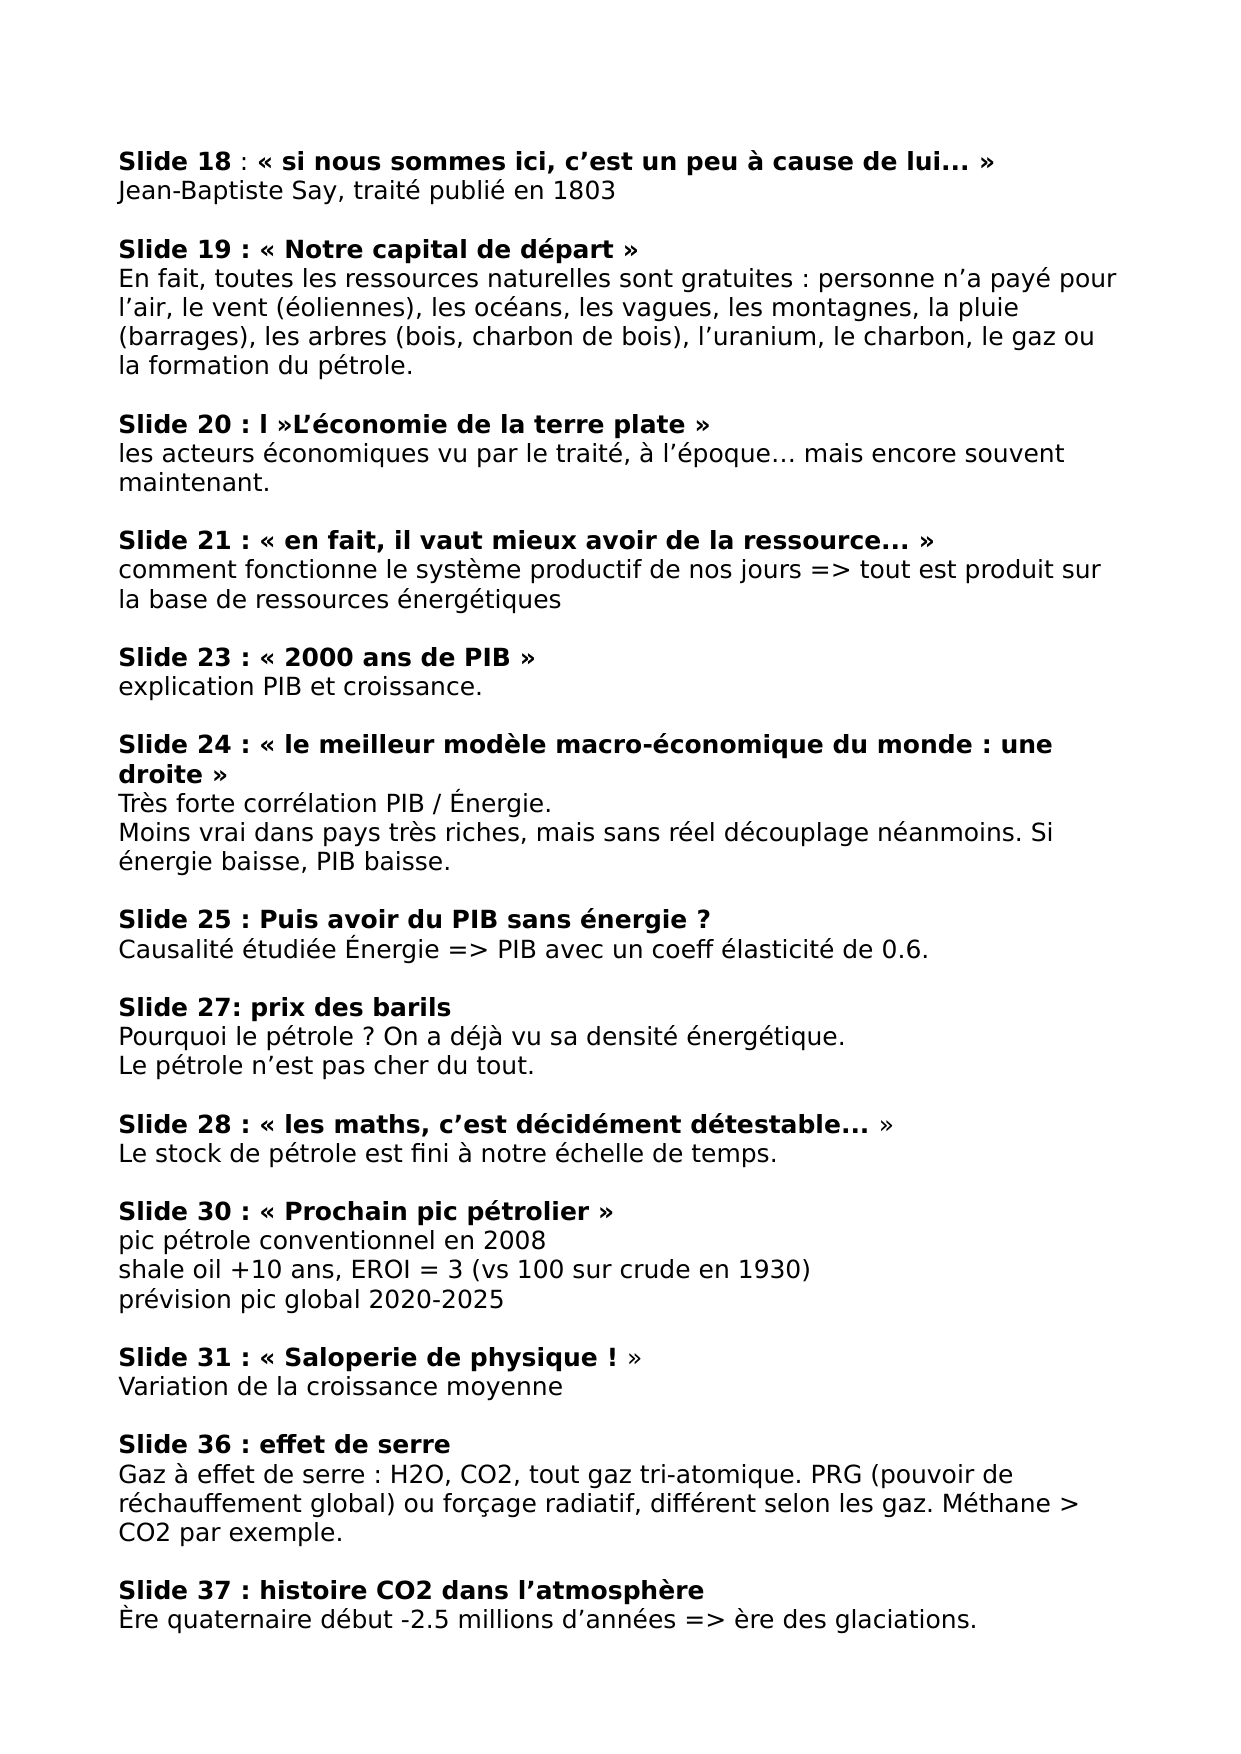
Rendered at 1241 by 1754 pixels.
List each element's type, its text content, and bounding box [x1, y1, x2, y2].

text Slide 37 : histoire CO2 dans l’atmosphère [118, 1576, 1122, 1606]
text Slide 23 : « 2000 ans de PIB » [118, 643, 1122, 672]
text Le stock de pétrole est fini à notre échelle de temps. [118, 1139, 1122, 1168]
text shale oil +10 ans, EROI = 3 (vs 100 sur crude en 1930) [118, 1256, 1122, 1285]
text Slide 27: prix des barils [118, 993, 1122, 1022]
text Jean-Baptiste Say, traité publié en 1803 [118, 176, 1122, 206]
text Très forte corrélation PIB / Énergie. [118, 789, 1122, 818]
text Slide 30 : « Prochain pic pétrolier » [118, 1197, 1122, 1226]
text Causalité étudiée Énergie => PIB avec un coeff élasticité de 0.6. [118, 935, 1122, 964]
text Slide 18 : « si nous sommes ici, c’est un peu à cause de lui... » [118, 147, 1122, 176]
text explication PIB et croissance. [118, 672, 1122, 701]
text comment fonctionne le système productif de nos jours => tout est produit sur la base de ressources énergétiques [118, 556, 1122, 614]
text En fait, toutes les ressources naturelles sont gratuites : personne n’a payé pour l’air, le vent (éoliennes), les océans, les vagues, les montagnes, la pluie (barrages), les arbres (bois, charbon de bois), l’uranium, le charbon, le gaz ou la formation du pétrole. [118, 264, 1122, 381]
text Variation de la croissance moyenne [118, 1372, 1122, 1401]
text Pourquoi le pétrole ? On a déjà vu sa densité énergétique. [118, 1022, 1122, 1051]
text Slide 28 : « les maths, c’est décidément détestable... » [118, 1110, 1122, 1139]
text Gaz à effet de serre : H2O, CO2, tout gaz tri-atomique. PRG (pouvoir de réchauffement global) ou forçage radiatif, différent selon les gaz. Méthane > CO2 par exemple. [118, 1460, 1122, 1547]
text Slide 20 : l »L’économie de la terre plate » [118, 410, 1122, 439]
text pic pétrole conventionnel en 2008 [118, 1226, 1122, 1256]
text Slide 31 : « Saloperie de physique ! » [118, 1343, 1122, 1372]
text Ère quaternaire début -2.5 millions d’années => ère des glaciations. [118, 1606, 1122, 1635]
text les acteurs économiques vu par le traité, à l’époque… mais encore souvent maintenant. [118, 439, 1122, 497]
text Slide 21 : « en fait, il vaut mieux avoir de la ressource... » [118, 526, 1122, 556]
text Le pétrole n’est pas cher du tout. [118, 1051, 1122, 1081]
text Slide 24 : « le meilleur modèle macro-économique du monde : une droite » [118, 731, 1122, 789]
text Slide 36 : effet de serre [118, 1431, 1122, 1460]
text Slide 25 : Puis avoir du PIB sans énergie ? [118, 906, 1122, 935]
text Slide 19 : « Notre capital de départ » [118, 235, 1122, 264]
text Moins vrai dans pays très riches, mais sans réel découplage néanmoins. Si énergie baisse, PIB baisse. [118, 818, 1122, 876]
text prévision pic global 2020-2025 [118, 1285, 1122, 1314]
